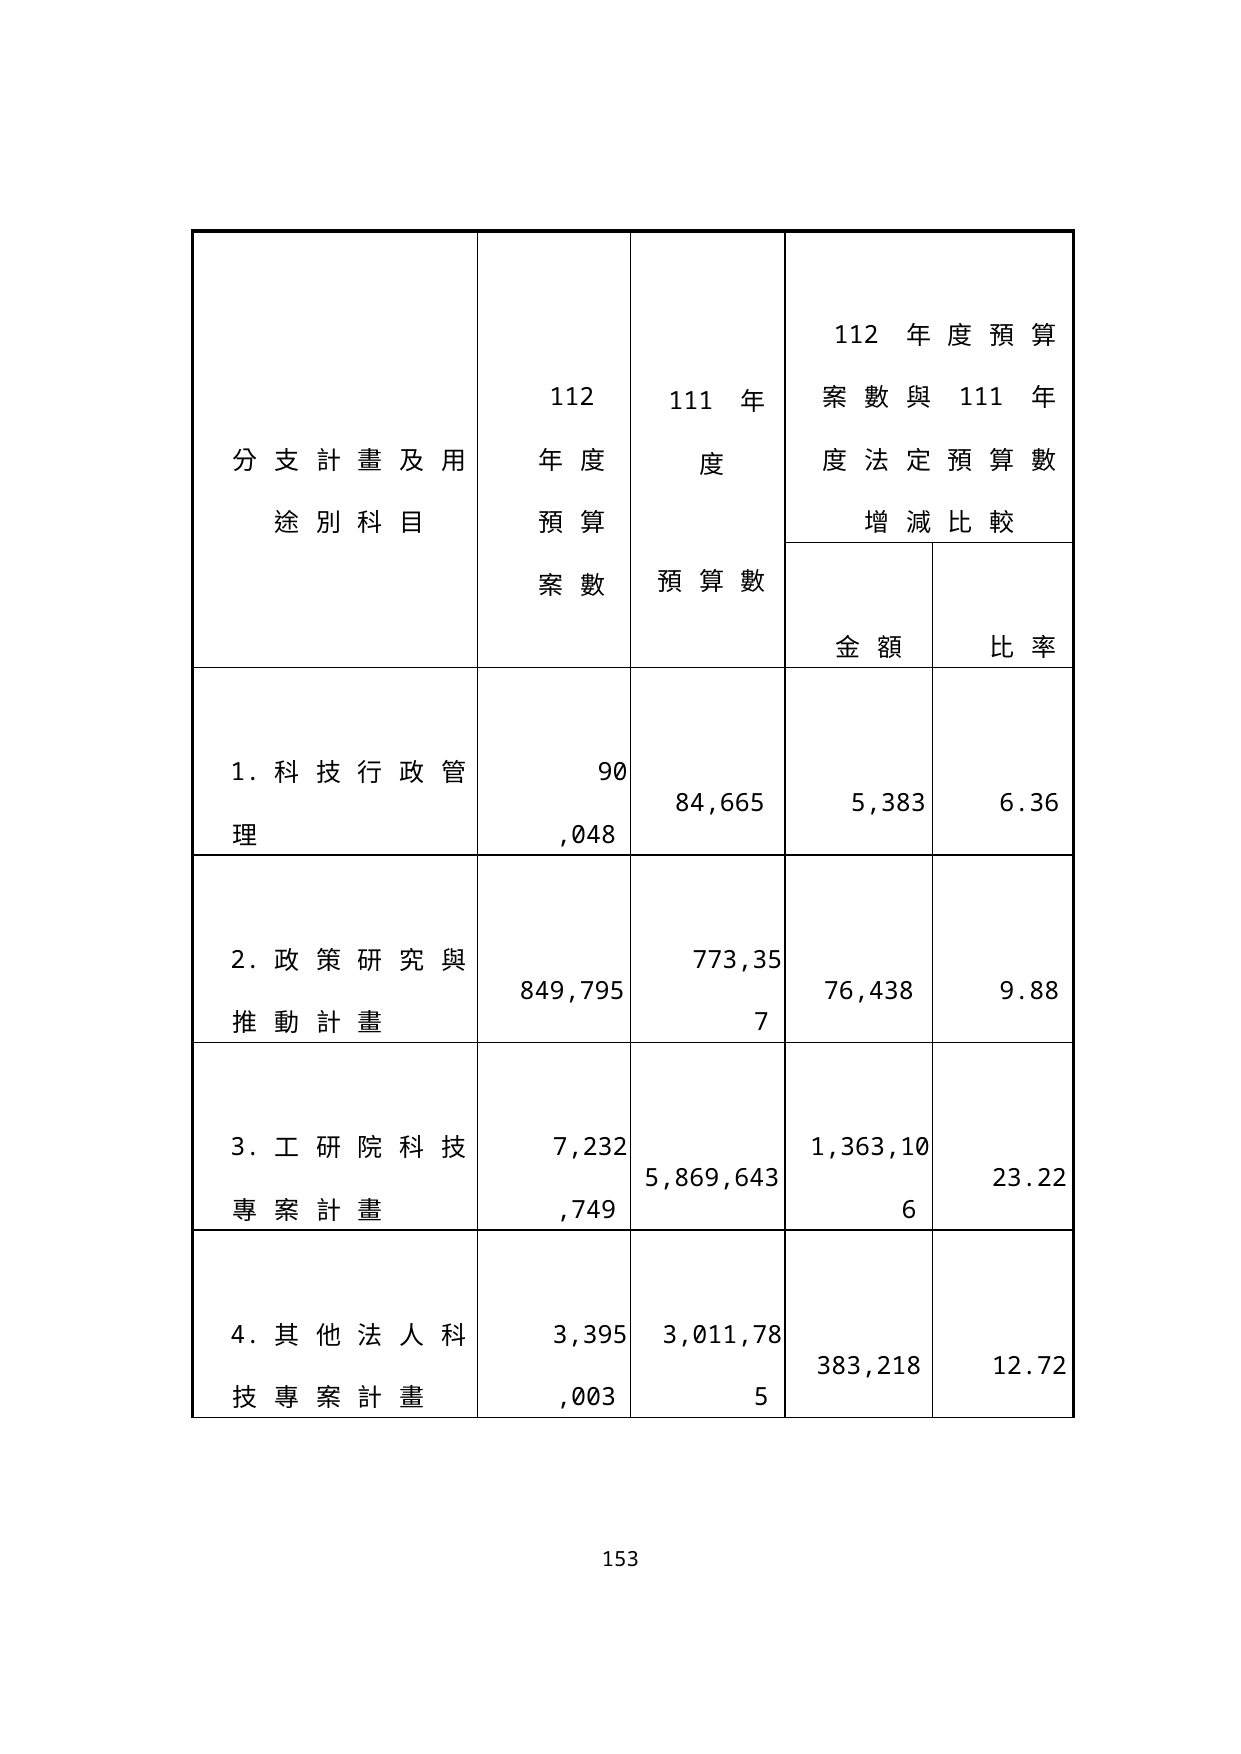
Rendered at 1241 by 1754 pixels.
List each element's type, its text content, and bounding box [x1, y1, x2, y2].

table_cell 比率 [933, 543, 1072, 667]
table_cell 3.工研院科技專案計畫 [194, 1043, 477, 1229]
table_cell 849,795 [478, 856, 630, 1042]
table_cell 1.科技行政管理 [194, 668, 477, 854]
table_cell 6.36 [933, 668, 1072, 854]
table_cell 3,011,785 [631, 1231, 784, 1417]
table_cell 3,395,003 [478, 1231, 630, 1417]
table_cell 383,218 [786, 1231, 932, 1417]
table_cell 5,869,643 [631, 1043, 784, 1229]
table_cell 2.政策研究與推動計畫 [194, 856, 477, 1042]
table_cell 9.88 [933, 856, 1072, 1042]
table_cell 773,357 [631, 856, 784, 1042]
table_header 112年度 預算案數 [478, 233, 630, 667]
table_cell 5,383 [786, 668, 932, 854]
table_cell 90,048 [478, 668, 630, 854]
table_header 分支計畫及用途別科目 [194, 233, 477, 667]
table_header 111年度 預算數 [631, 233, 784, 667]
table_cell 84,665 [631, 668, 784, 854]
table_header 112年度預算案數與111年度法定預算數增減比較 [786, 233, 1072, 542]
table_cell 金額 [786, 543, 932, 667]
table_cell 23.22 [933, 1043, 1072, 1229]
table_cell 7,232,749 [478, 1043, 630, 1229]
table_cell 4.其他法人科技專案計畫 [194, 1231, 477, 1417]
table_cell 1,363,106 [786, 1043, 932, 1229]
table_cell 12.72 [933, 1231, 1072, 1417]
table_cell 76,438 [786, 856, 932, 1042]
